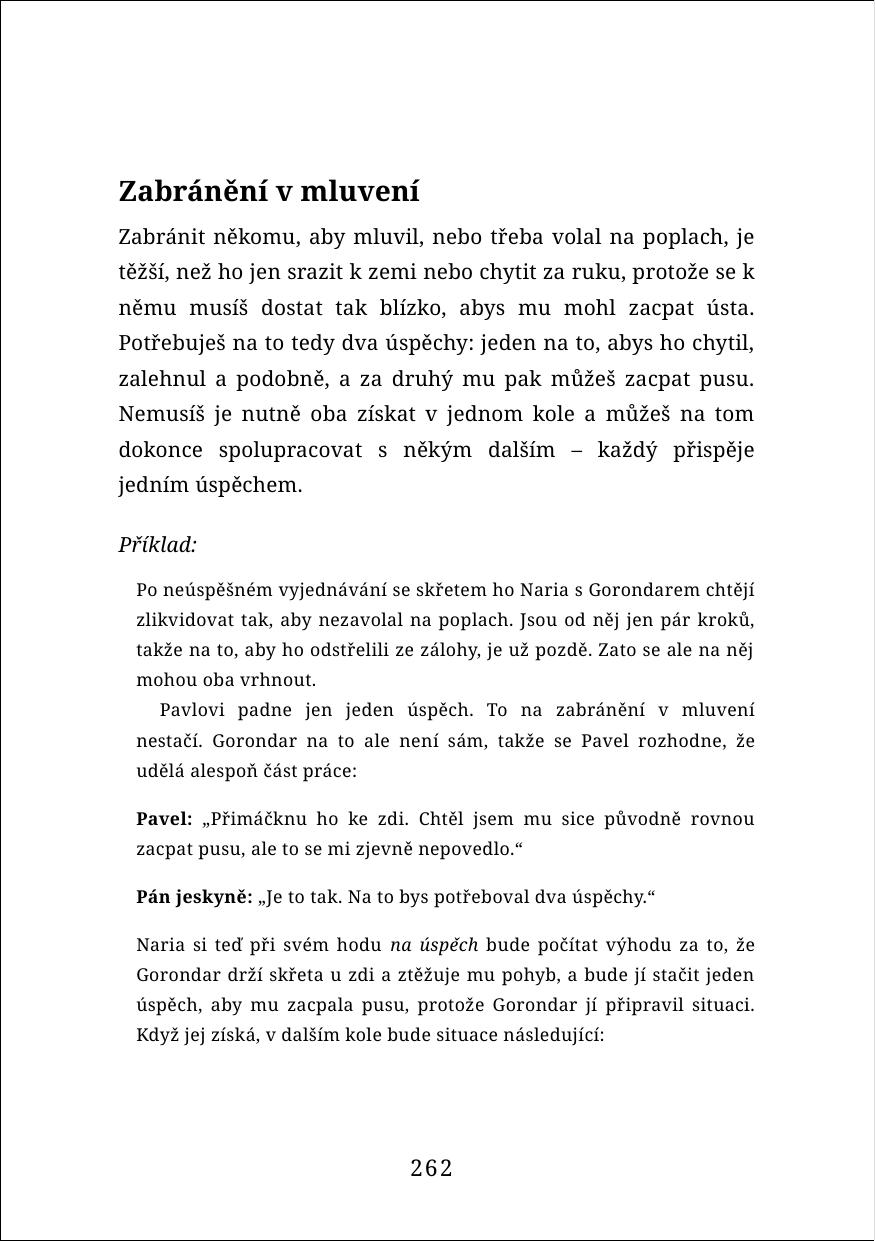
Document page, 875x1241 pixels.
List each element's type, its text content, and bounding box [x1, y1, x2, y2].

subtitle Zabránění v mluvení [118, 172, 756, 210]
text Pán jeskyně: „Je to tak. Na to bys potřeboval dva úspěchy.“ [136, 884, 756, 908]
text Pavel: „Přimáčknu ho ke zdi. Chtěl jsem mu sice původně rovnou zacpat pusu, ale to se mi zjevně nepovedlo.“ [136, 806, 756, 861]
text Po neúspěšném vyjednávání se skřetem ho Naria s Gorondarem chtějí zlikvidovat tak, aby nezavolal na poplach. Jsou od něj jen pár kroků, takže na to, aby ho odstřelili ze zálohy, je už pozdě. Zato se ale na něj mohou oba vrhnout. Pavlovi padne jen jeden úspěch. To na zabránění v mluvení nestačí. Gorondar na to ale není sám, takže se Pavel rozhodne, že udělá alespoň část práce: [136, 577, 756, 782]
text Zabránit někomu, aby mluvil, nebo třeba volal na poplach, je těžší, než ho jen srazit k zemi nebo chytit za ruku, protože se k němu musíš dostat tak blízko, abys mu mohl zacpat ústa. Potřebuješ na to tedy dva úspěchy: jeden na to, abys ho chytil, zalehnul a podobně, a za druhý mu pak můžeš zacpat pusu. Nemusíš je nutně oba získat v jednom kole a můžeš na tom dokonce spolupracovat s někým dalším – každý přispěje jedním úspěchem. [118, 222, 756, 499]
text Naria si teď při svém hodu na úspěch bude počítat výhodu za to, že Gorondar drží skřeta u zdi a ztěžuje mu pohyb, a bude jí stačit jeden úspěch, aby mu zacpala pusu, protože Gorondar jí připravil situaci. Když jej získá, v dalším kole bude situace následující: [136, 932, 756, 1047]
text Příklad: [118, 530, 756, 558]
